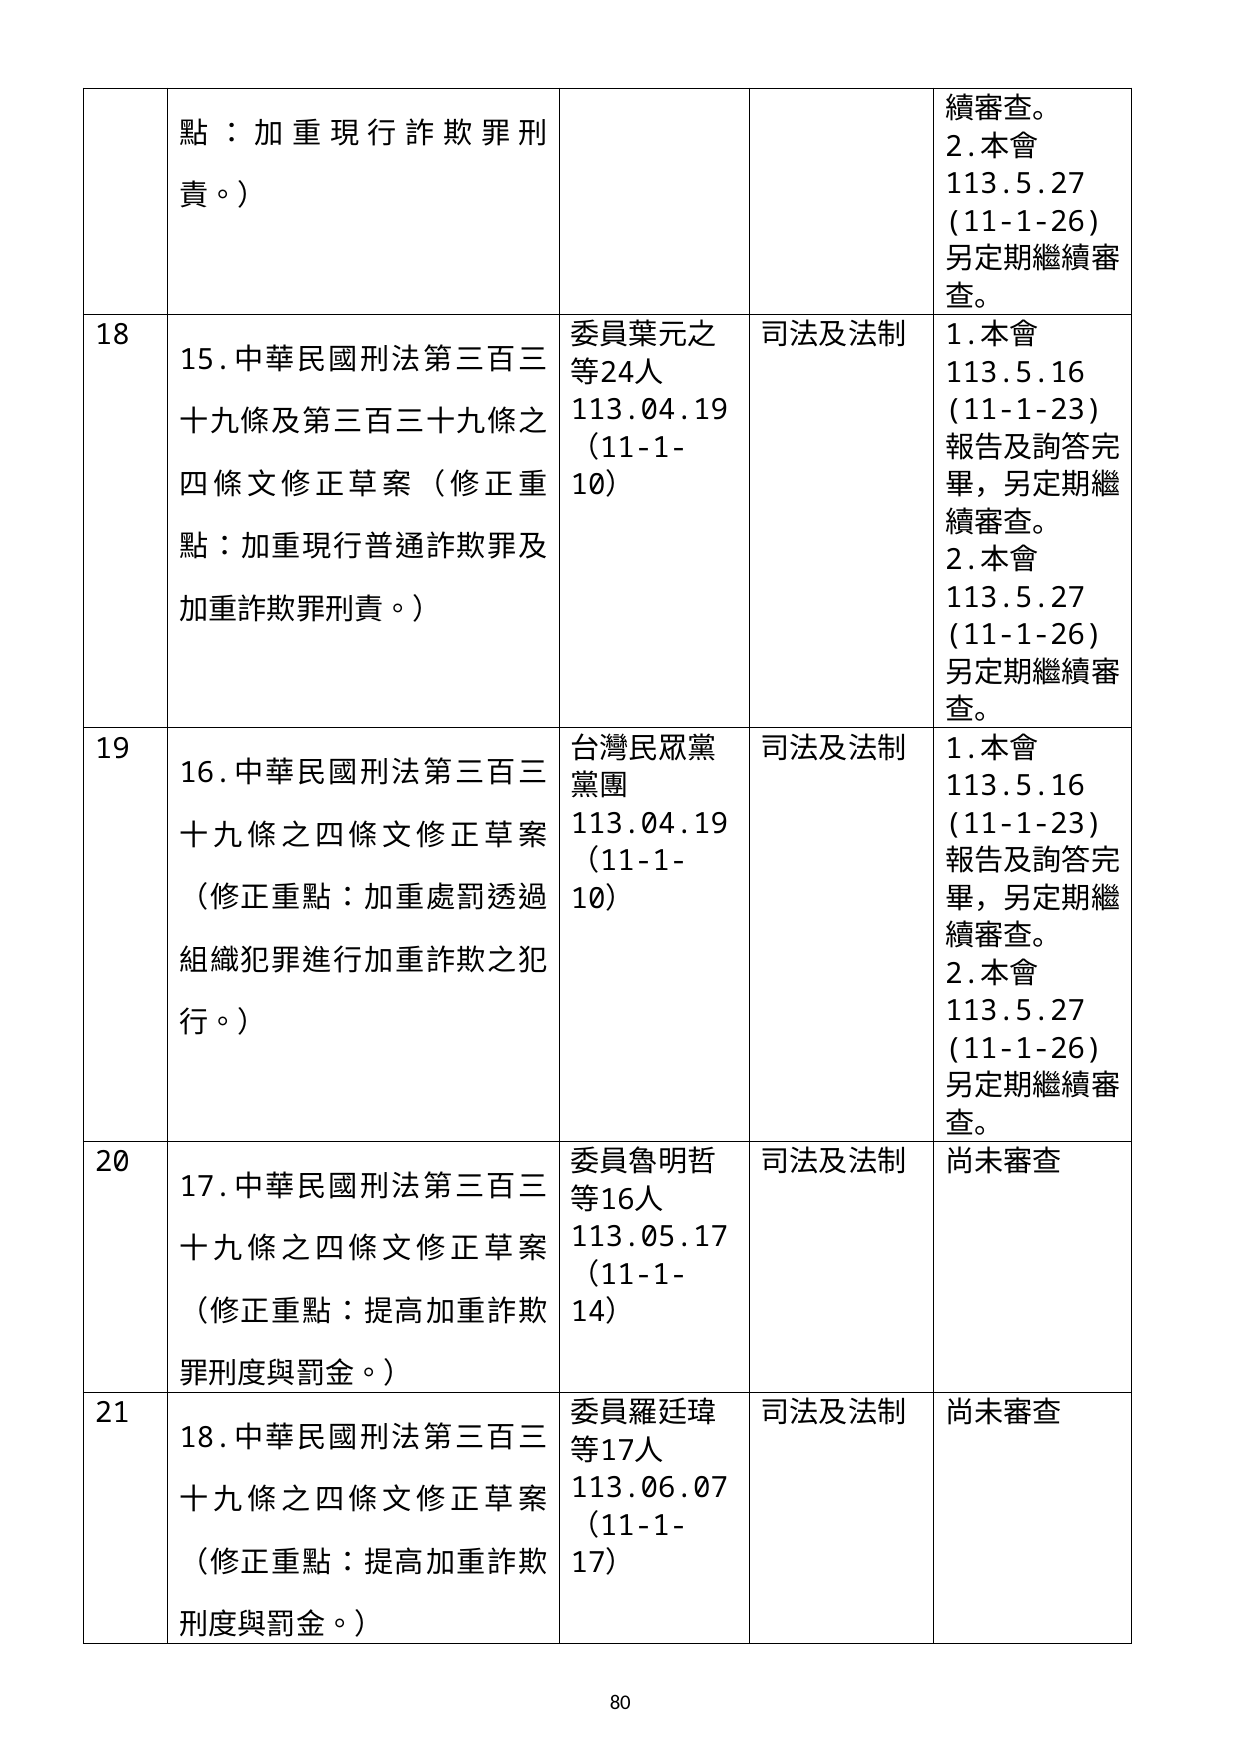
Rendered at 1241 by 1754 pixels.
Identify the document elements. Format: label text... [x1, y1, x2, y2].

table_cell 司法及法制 [750, 1142, 933, 1392]
table_cell 19 [84, 728, 167, 1141]
table_cell 點：加重現行詐欺罪刑責。） [168, 89, 559, 314]
table_cell 18 [84, 315, 167, 727]
table_cell 委員葉元之 等24人 113.04.19 （11-1-10） [560, 315, 749, 727]
table_cell 司法及法制 [750, 1393, 933, 1643]
table_cell 委員魯明哲 等16人 113.05.17 （11-1-14） [560, 1142, 749, 1392]
table_cell [560, 89, 749, 314]
table_cell [84, 89, 167, 314]
table_cell 司法及法制 [750, 728, 933, 1141]
table_cell 司法及法制 [750, 315, 933, 727]
table_cell 續審查。 2.本會 113.5.27 (11-1-26)另定期繼續審查。 [934, 89, 1131, 314]
table_cell 委員羅廷瑋 等17人 113.06.07 （11-1-17） [560, 1393, 749, 1643]
table_cell 尚未審查 [934, 1393, 1131, 1643]
table_cell 台灣民眾黨黨團 113.04.19 （11-1-10） [560, 728, 749, 1141]
table_cell 17.中華民國刑法第三百三十九條之四條文修正草案（修正重點：提高加重詐欺罪刑度與罰金。） [168, 1142, 559, 1392]
table_cell 18.中華民國刑法第三百三十九條之四條文修正草案（修正重點：提高加重詐欺刑度與罰金。） [168, 1393, 559, 1643]
table_cell 20 [84, 1142, 167, 1392]
table_cell 1.本會 113.5.16 (11-1-23)報告及詢答完畢，另定期繼續審查。 2.本會 113.5.27 (11-1-26)另定期繼續審查。 [934, 728, 1131, 1141]
table_cell 21 [84, 1393, 167, 1643]
table_cell [750, 89, 933, 314]
table_cell 1.本會 113.5.16 (11-1-23)報告及詢答完畢，另定期繼續審查。 2.本會 113.5.27 (11-1-26)另定期繼續審查。 [934, 315, 1131, 727]
table_cell 尚未審查 [934, 1142, 1131, 1392]
table_cell 16.中華民國刑法第三百三十九條之四條文修正草案（修正重點：加重處罰透過組織犯罪進行加重詐欺之犯行。） [168, 728, 559, 1141]
table_cell 15.中華民國刑法第三百三十九條及第三百三十九條之四條文修正草案（修正重點：加重現行普通詐欺罪及加重詐欺罪刑責。） [168, 315, 559, 727]
